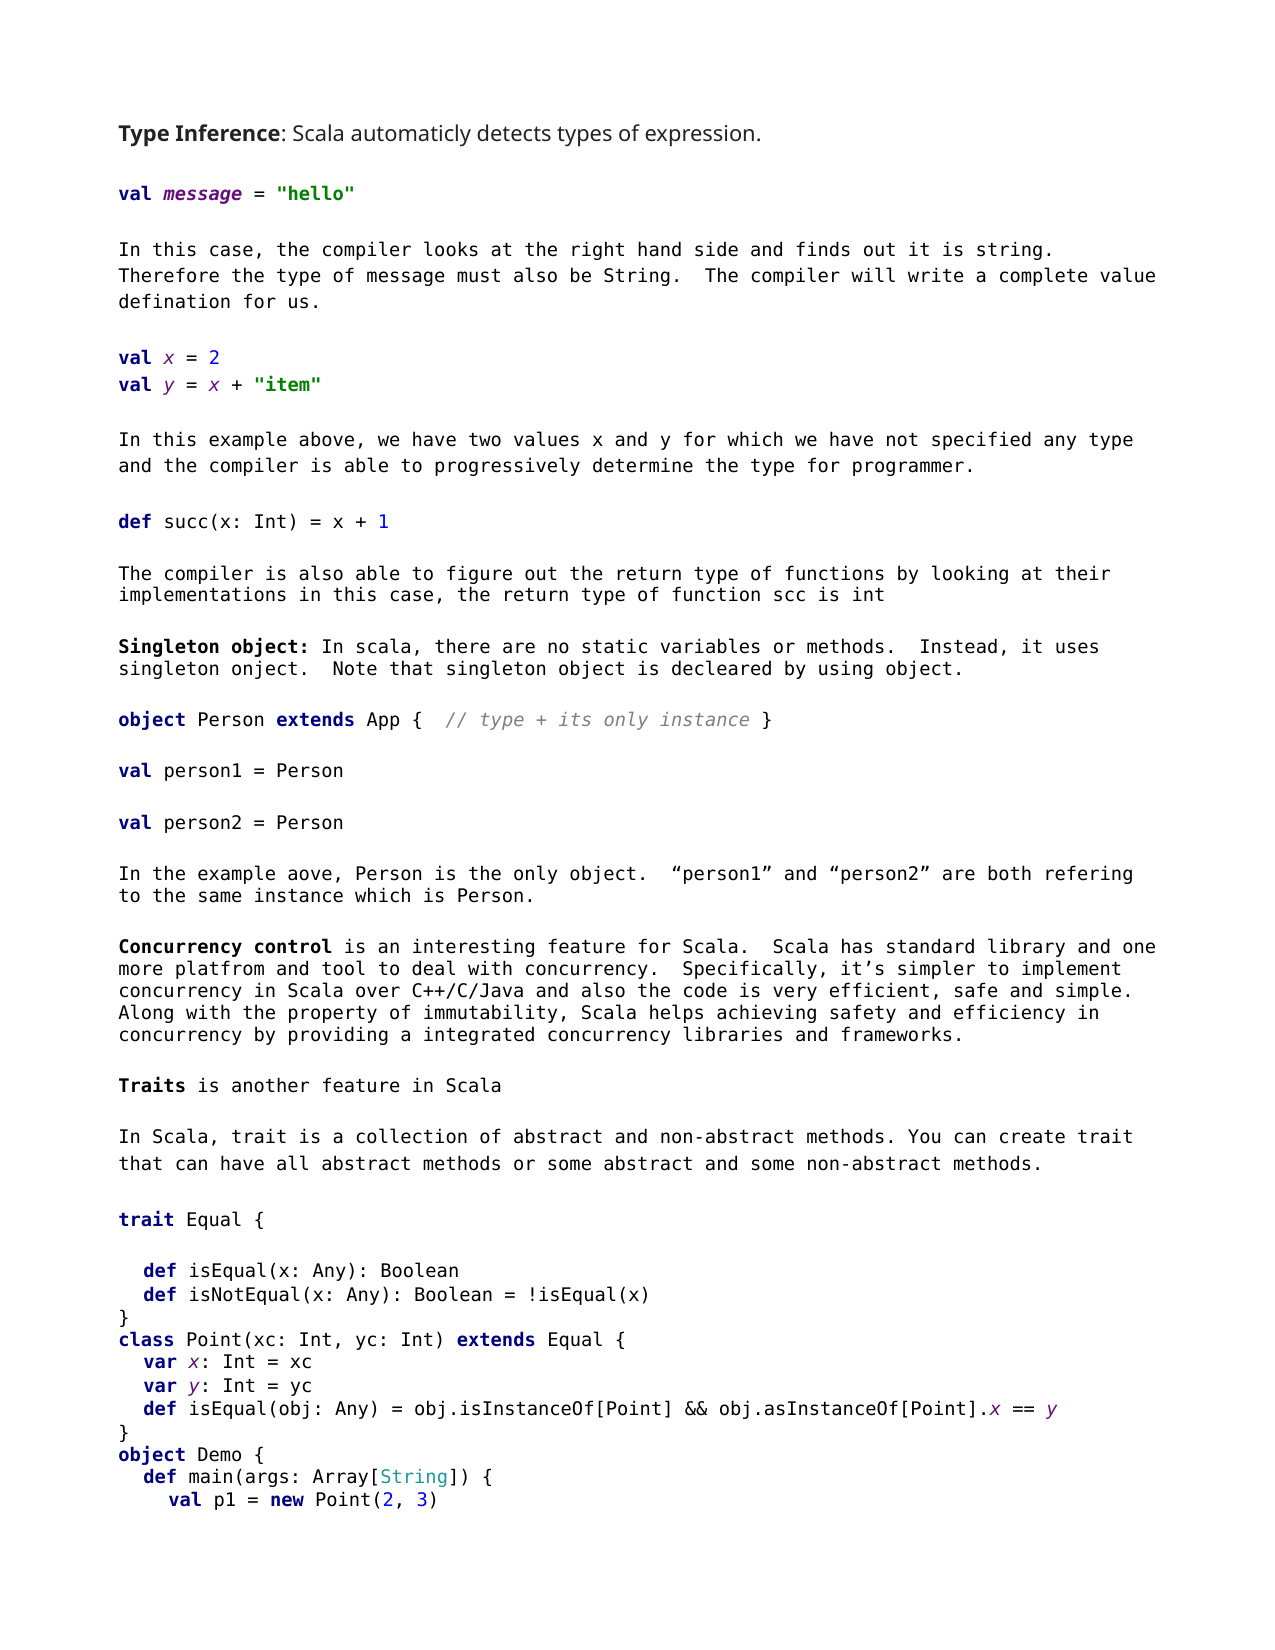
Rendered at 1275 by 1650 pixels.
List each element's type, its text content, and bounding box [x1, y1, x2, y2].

text val person2 = Person [118, 812, 1157, 834]
text In this example above, we have two values x and y for which we have not specified any type and the compiler is able to progressively determine the type for programmer. [118, 429, 1157, 477]
text object Demo { [118, 1444, 1157, 1466]
subtitle Concurrency control is an interesting feature for Scala. Scala has standard library and one more platfrom and tool to deal with concurrency. Specifically, it’s simpler to implement concurrency in Scala over C++/C/Java and also the code is very efficient, safe and simple. Along with the property of immutability, Scala helps achieving safety and efficiency in concurrency by providing a integrated concurrency libraries and frameworks. [118, 936, 1157, 1046]
subtitle Traits is another feature in Scala [118, 1075, 1157, 1097]
text val x = 2 val y = x + "item" [118, 347, 1157, 395]
text val p1 = new Point(2, 3) [118, 1489, 1157, 1513]
text In the example aove, Person is the only object. “person1” and “person2” are both refering to the same instance which is Person. [118, 863, 1157, 907]
text Type Inference: Scala automaticly detects types of expression. [118, 118, 1157, 148]
text } [118, 1422, 1157, 1444]
text class Point(xc: Int, yc: Int) extends Equal { [118, 1329, 1157, 1351]
text trait Equal { [118, 1208, 1157, 1230]
text val message = "hello" [118, 183, 1157, 205]
text var y: Int = yc [118, 1374, 1157, 1398]
text def isNotEqual(x: Any): Boolean = !isEqual(x) [118, 1283, 1157, 1307]
text def succ(x: Int) = x + 1 [118, 511, 1157, 533]
text val person1 = Person [118, 760, 1157, 782]
text } [118, 1307, 1157, 1329]
text var x: Int = xc [118, 1351, 1157, 1374]
text In Scala, trait is a collection of abstract and non-abstract methods. You can create trait that can have all abstract methods or some abstract and some non-abstract methods. [118, 1127, 1157, 1175]
text def main(args: Array[String]) { [118, 1466, 1157, 1489]
text def isEqual(obj: Any) = obj.isInstanceOf[Point] && obj.asInstanceOf[Point].x == y [118, 1398, 1157, 1422]
subtitle Singleton object: In scala, there are no static variables or methods. Instead, it uses singleton onject. Note that singleton object is decleared by using object. [118, 636, 1157, 679]
text object Person extends App { // type + its only instance } [118, 709, 1157, 731]
text The compiler is also able to figure out the return type of functions by looking at their implementations in this case, the return type of function scc is int [118, 563, 1157, 606]
text In this case, the compiler looks at the right hand side and finds out it is string. Therefore the type of message must also be String. The compiler will write a complete value defination for us. [118, 239, 1157, 313]
text def isEqual(x: Any): Boolean [118, 1260, 1157, 1283]
